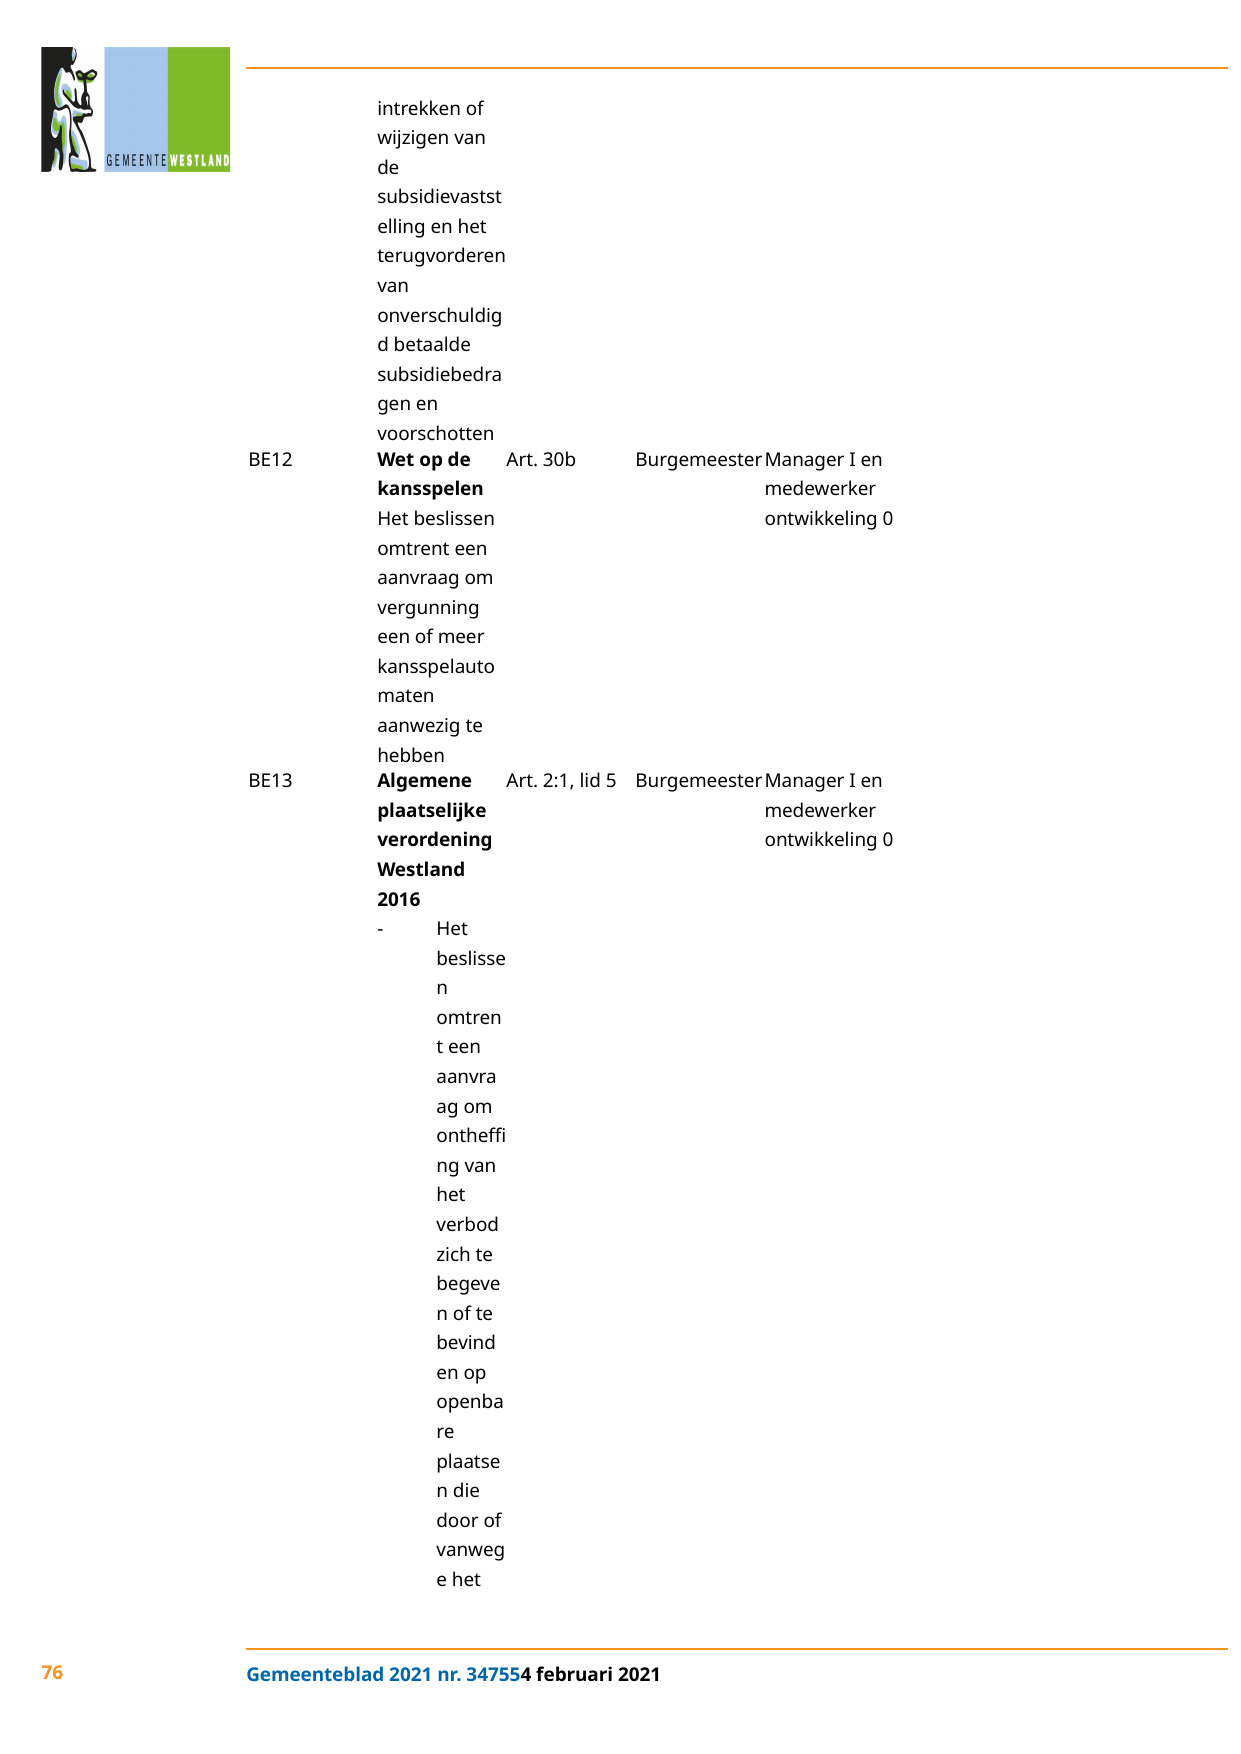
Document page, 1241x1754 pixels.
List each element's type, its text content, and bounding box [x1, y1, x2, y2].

table_cell [1023, 768, 1152, 1592]
table_cell Wet op de kansspelen Het beslissen omtrent een aanvraag om vergunning een of meer kansspelautomaten aanwezig te hebben [377, 446, 506, 767]
table_cell Manager I en medewerker ontwikkeling 0 [764, 446, 893, 767]
table_cell [1023, 446, 1152, 767]
table_cell Burgemeester [635, 446, 764, 767]
picture [41, 47, 231, 172]
table_cell Manager I en medewerker ontwikkeling 0 [764, 768, 893, 1592]
table_cell [894, 446, 1022, 767]
table_cell BE12 [248, 446, 377, 767]
table_cell BE13 [248, 768, 377, 1592]
table_cell [248, 95, 377, 446]
table_cell [506, 95, 635, 446]
table_cell [894, 768, 1022, 1592]
table_cell Algemene plaatselijke verordening Westland 2016 Het beslissen omtrent een aanvraag om ontheffing van het verbod zich te begeven of te bevinden op openbare plaatsen die door of vanwege het [377, 768, 506, 1592]
table_cell Art. 2:1, lid 5 [506, 768, 635, 1592]
table_cell [894, 95, 1022, 446]
table_cell intrekken of wijzigen van de subsidievaststelling en het terugvorderen van onverschuldigd betaalde subsidiebedragen en voorschotten [377, 95, 506, 446]
table_cell [1023, 95, 1152, 446]
table_cell Art. 30b [506, 446, 635, 767]
table_cell [764, 95, 893, 446]
table_cell Burgemeester [635, 768, 764, 1592]
table_cell [635, 95, 764, 446]
